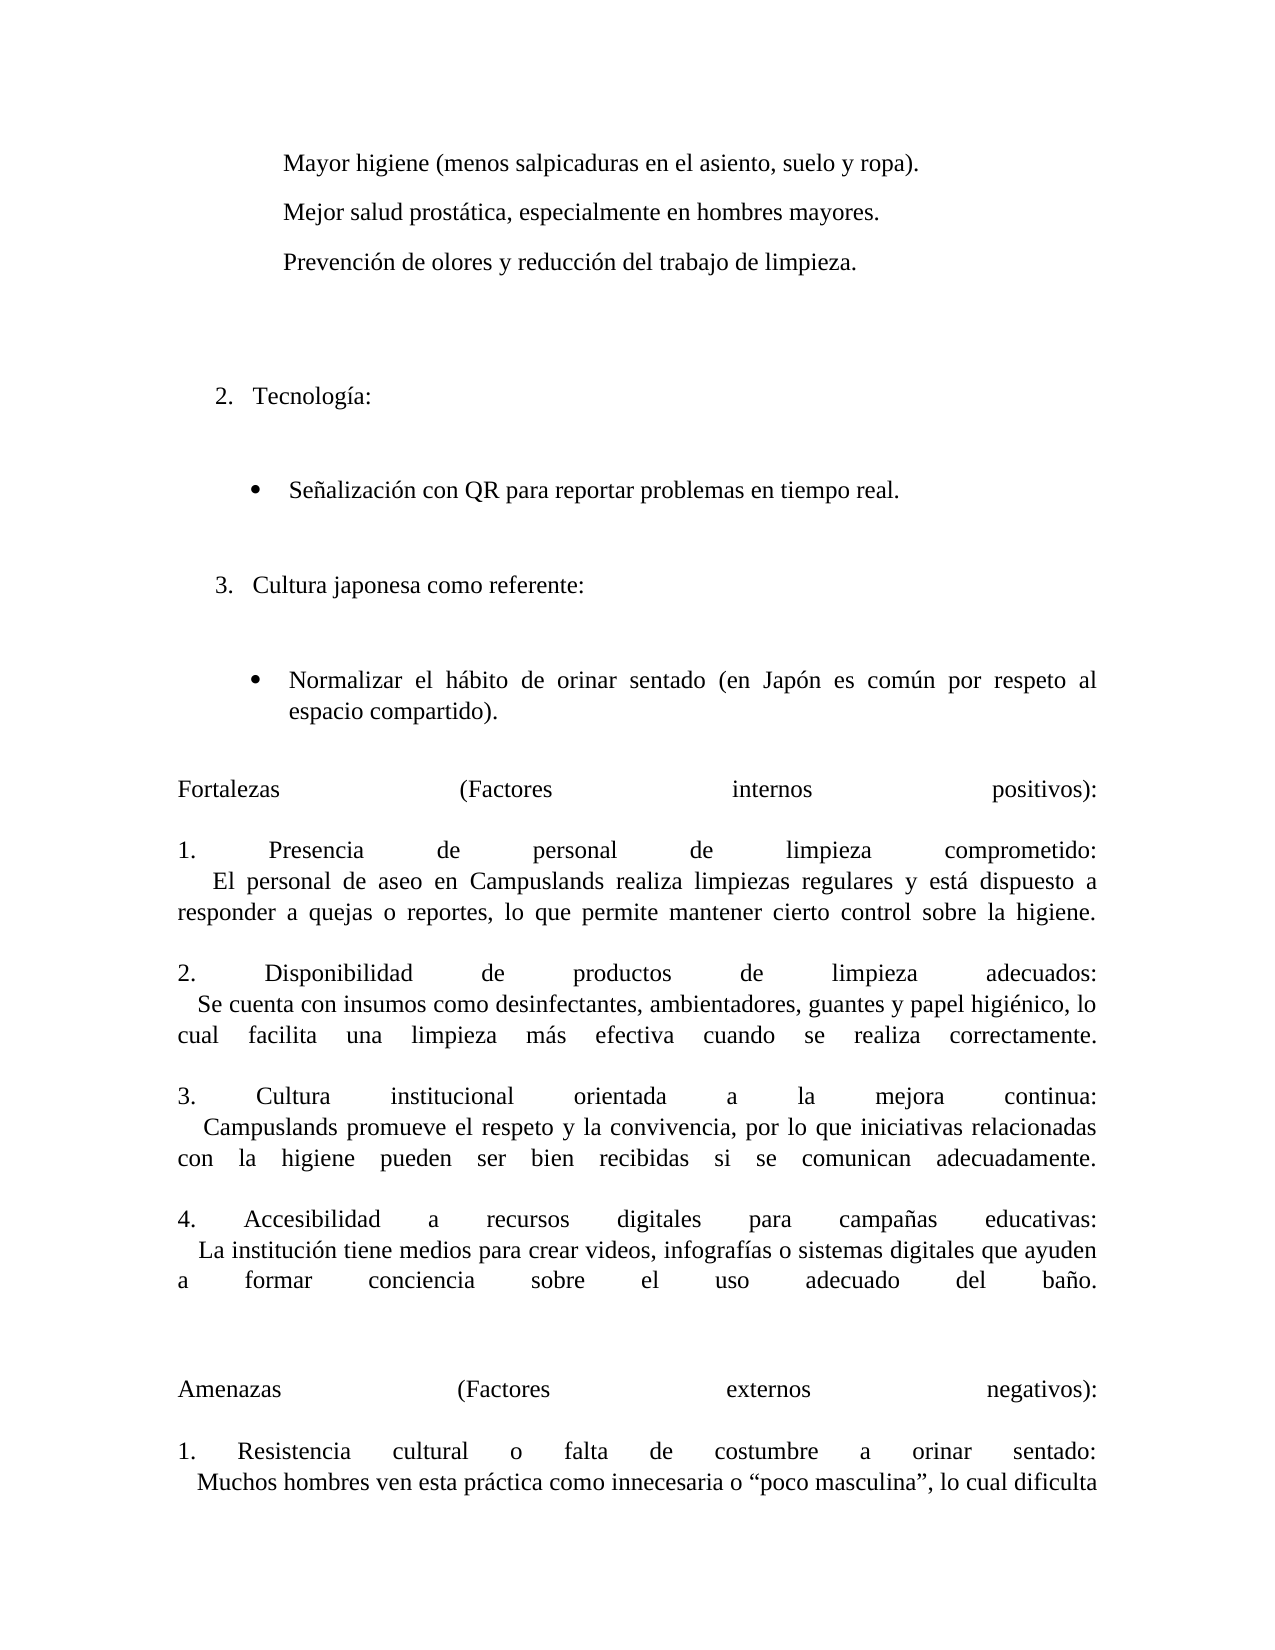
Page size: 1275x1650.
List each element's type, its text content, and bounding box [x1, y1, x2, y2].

list Señalización con QR para reportar problemas en tiempo real. [251, 476, 1098, 504]
text  Mayor higiene (menos salpicaduras en el asiento, suelo y ropa). [251, 148, 1098, 176]
text Fortalezas (Factores internos positivos): 1. Presencia de personal de limpieza comprometido: El personal de aseo en Campuslands realiza limpiezas regulares y está dispuesto a responder a quejas o reportes, lo que permite mantener cierto control sobre la higiene. 2. Disponibilidad de productos de limpieza adecuados: Se cuenta con insumos como desinfectantes, ambientadores, guantes y papel higiénico, lo cual facilita una limpieza más efectiva cuando se realiza correctamente. 3. Cultura institucional orientada a la mejora continua: Campuslands promueve el respeto y la convivencia, por lo que iniciativas relacionadas con la higiene pueden ser bien recibidas si se comunican adecuadamente. 4. Accesibilidad a recursos digitales para campañas educativas: La institución tiene medios para crear videos, infografías o sistemas digitales que ayuden a formar conciencia sobre el uso adecuado del baño. [177, 743, 1098, 1325]
text  Mejor salud prostática, especialmente en hombres mayores. [177, 197, 1098, 226]
list Cultura japonesa como referente: [215, 570, 1098, 599]
text  Prevención de olores y reducción del trabajo de limpieza. [177, 247, 1098, 276]
list Tecnología: [215, 381, 1098, 409]
list Normalizar el hábito de orinar sentado (en Japón es común por respeto al espacio compartido). [251, 665, 1098, 724]
text Amenazas (Factores externos negativos): 1. Resistencia cultural o falta de costumbre a orinar sentado: Muchos hombres ven esta práctica como innecesaria o “poco masculina”, lo cual dificulta [177, 1344, 1098, 1495]
